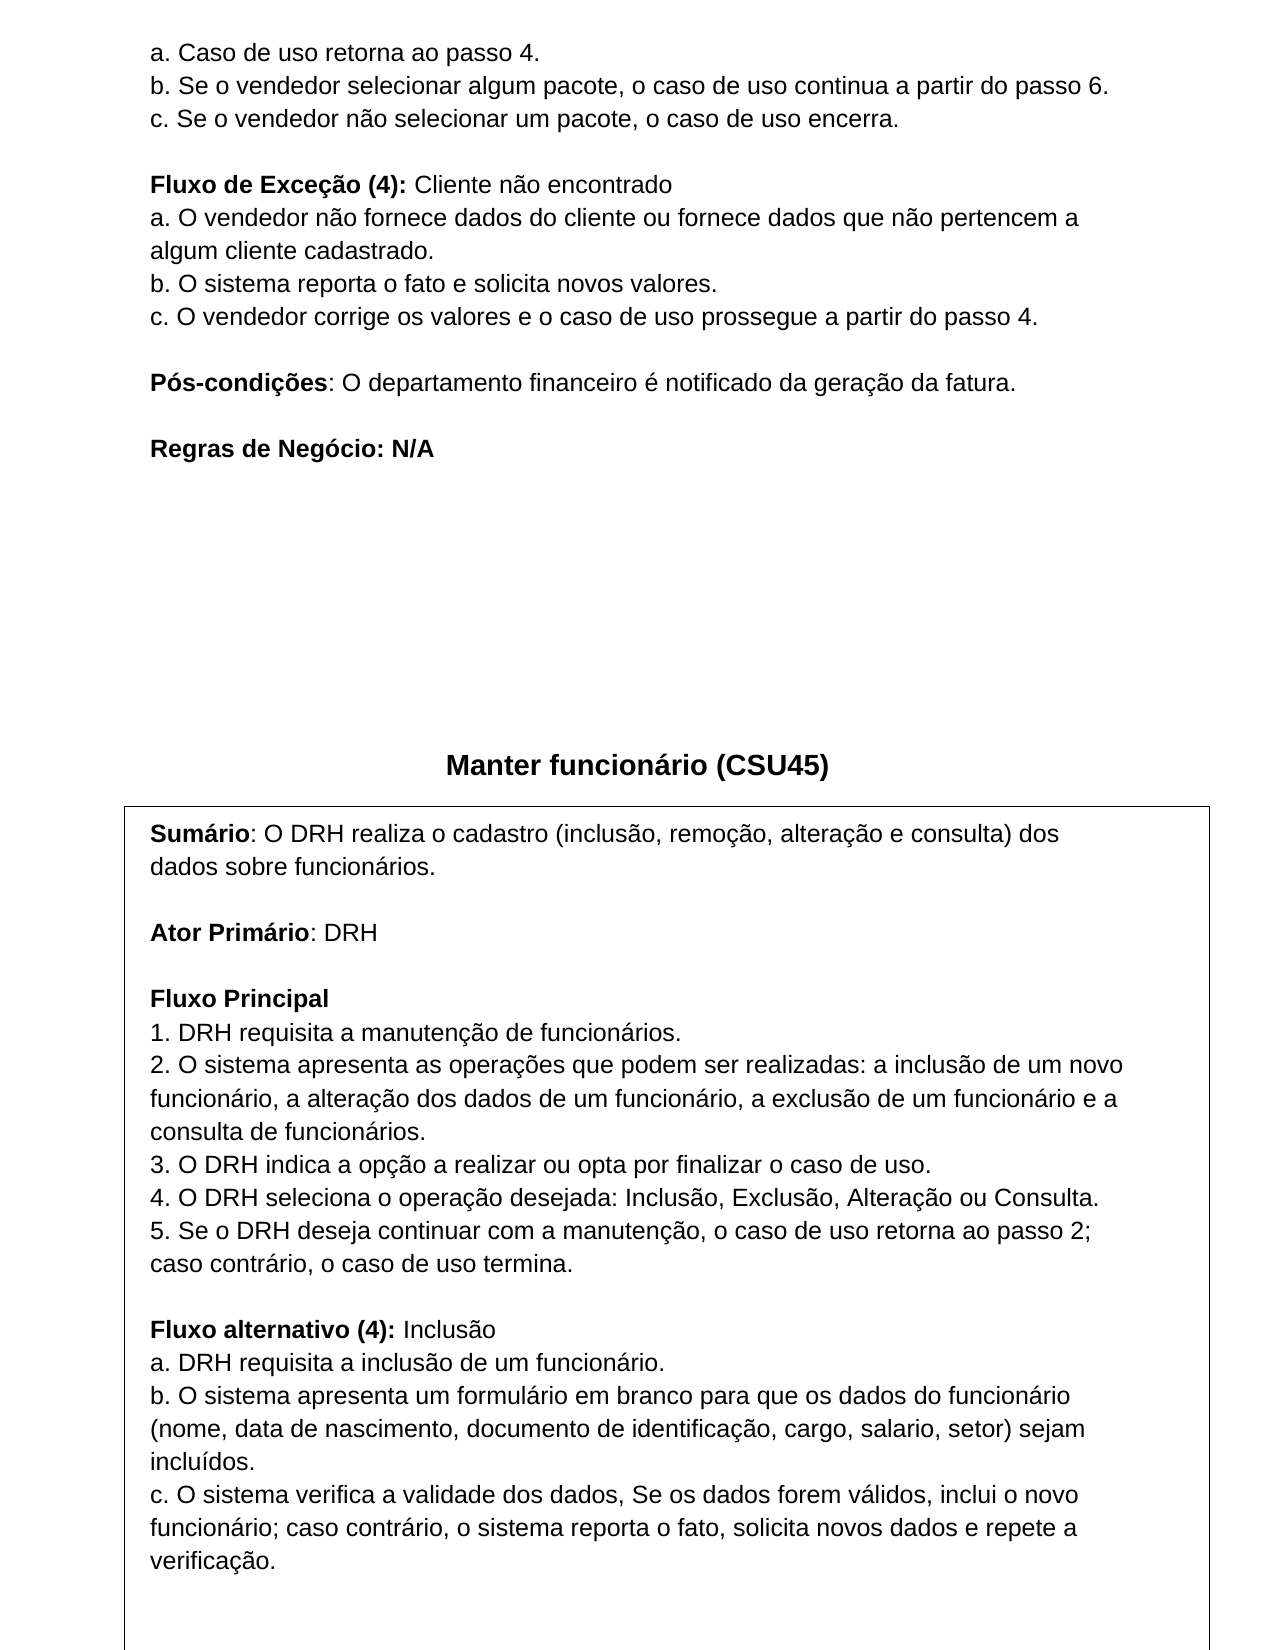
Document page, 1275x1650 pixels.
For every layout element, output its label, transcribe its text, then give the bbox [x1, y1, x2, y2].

list O DRH indica a opção a realizar ou opta por finalizar o caso de uso. [150, 1149, 1125, 1178]
text Sumário: O DRH realiza o cadastro (inclusão, remoção, alteração e consulta) dos dados sobre funcionários. [150, 819, 1125, 881]
text Regras de Negócio: N/A [150, 434, 1125, 463]
list DRH requisita a manutenção de funcionários. [150, 1017, 1125, 1046]
list O sistema apresenta as operações que podem ser realizadas: a inclusão de um novo funcionário, a alteração dos dados de um funcionário, a exclusão de um funcionário e a consulta de funcionários. [150, 1051, 1125, 1145]
list O sistema apresenta um formulário em branco para que os dados do funcionário (nome, data de nascimento, documento de identificação, cargo, salario, setor) sejam incluídos. [150, 1381, 1125, 1476]
text Ator Primário: DRH [150, 918, 1125, 947]
list O sistema reporta o fato e solicita novos valores. [150, 269, 1125, 298]
list O DRH seleciona o operação desejada: Inclusão, Exclusão, Alteração ou Consulta. [150, 1183, 1125, 1211]
list O sistema verifica a validade dos dados, Se os dados forem válidos, inclui o novo funcionário; caso contrário, o sistema reporta o fato, solicita novos dados e repete a verificação. [150, 1480, 1125, 1574]
text Fluxo alternativo (4): Inclusão [150, 1315, 1125, 1343]
list O vendedor corrige os valores e o caso de uso prossegue a partir do passo 4. [150, 302, 1125, 331]
list Caso de uso retorna ao passo 4. [150, 38, 1125, 67]
text Fluxo Principal [150, 984, 1125, 1013]
list Se o vendedor não selecionar um pacote, o caso de uso encerra. [150, 104, 1125, 133]
list DRH requisita a inclusão de um funcionário. [150, 1348, 1125, 1376]
list Se o DRH deseja continuar com a manutenção, o caso de uso retorna ao passo 2; caso contrário, o caso de uso termina. [150, 1216, 1125, 1277]
text Pós-condições: O departamento financeiro é notificado da geração da fatura. [150, 368, 1125, 397]
list O vendedor não fornece dados do cliente ou fornece dados que não pertencem a algum cliente cadastrado. [150, 203, 1125, 265]
text Manter funcionário (CSU45) [150, 748, 1125, 781]
list Se o vendedor selecionar algum pacote, o caso de uso continua a partir do passo 6. [150, 71, 1125, 99]
text Fluxo de Exceção (4): Cliente não encontrado [150, 170, 1125, 199]
